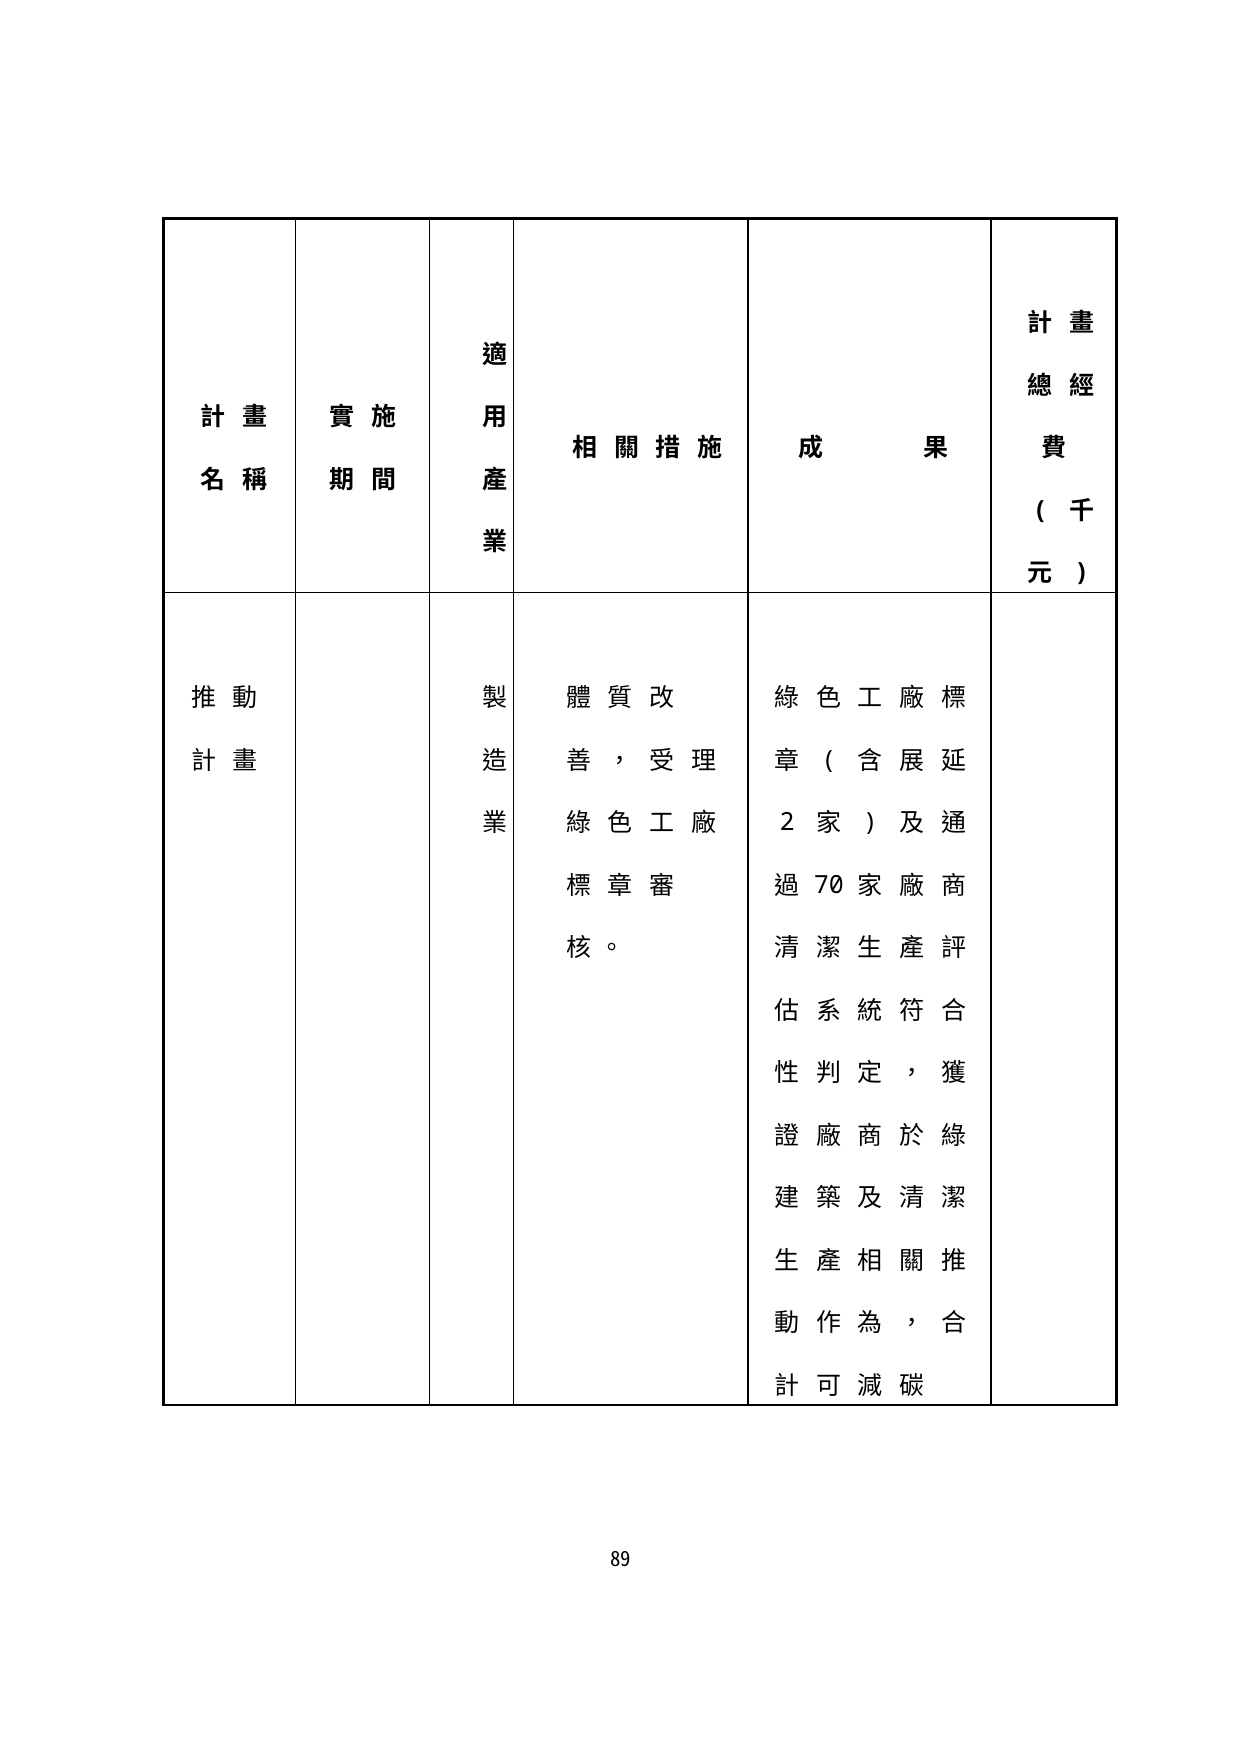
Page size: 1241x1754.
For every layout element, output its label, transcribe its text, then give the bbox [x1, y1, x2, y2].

table_header 計畫總經費(千元) [992, 220, 1115, 592]
table_header 相關措施 [514, 220, 747, 592]
table_cell [296, 593, 429, 1404]
table_header 成 果 [749, 220, 990, 592]
table_header 計畫名稱 [165, 220, 295, 592]
table_cell [992, 593, 1115, 1404]
table_cell 推動計畫 [165, 593, 295, 1404]
table_header 適用產業 [430, 220, 513, 592]
table_header 實施期間 [296, 220, 429, 592]
table_cell 製造業 [430, 593, 513, 1404]
table_cell 體質改善，受理綠色工廠標章審核。 [514, 593, 747, 1404]
table_cell 綠色工廠標章(含展延2家)及通過70家廠商清潔生產評估系統符合性判定，獲證廠商於綠建築及清潔生產相關推動作為，合計可減碳 [749, 593, 990, 1404]
